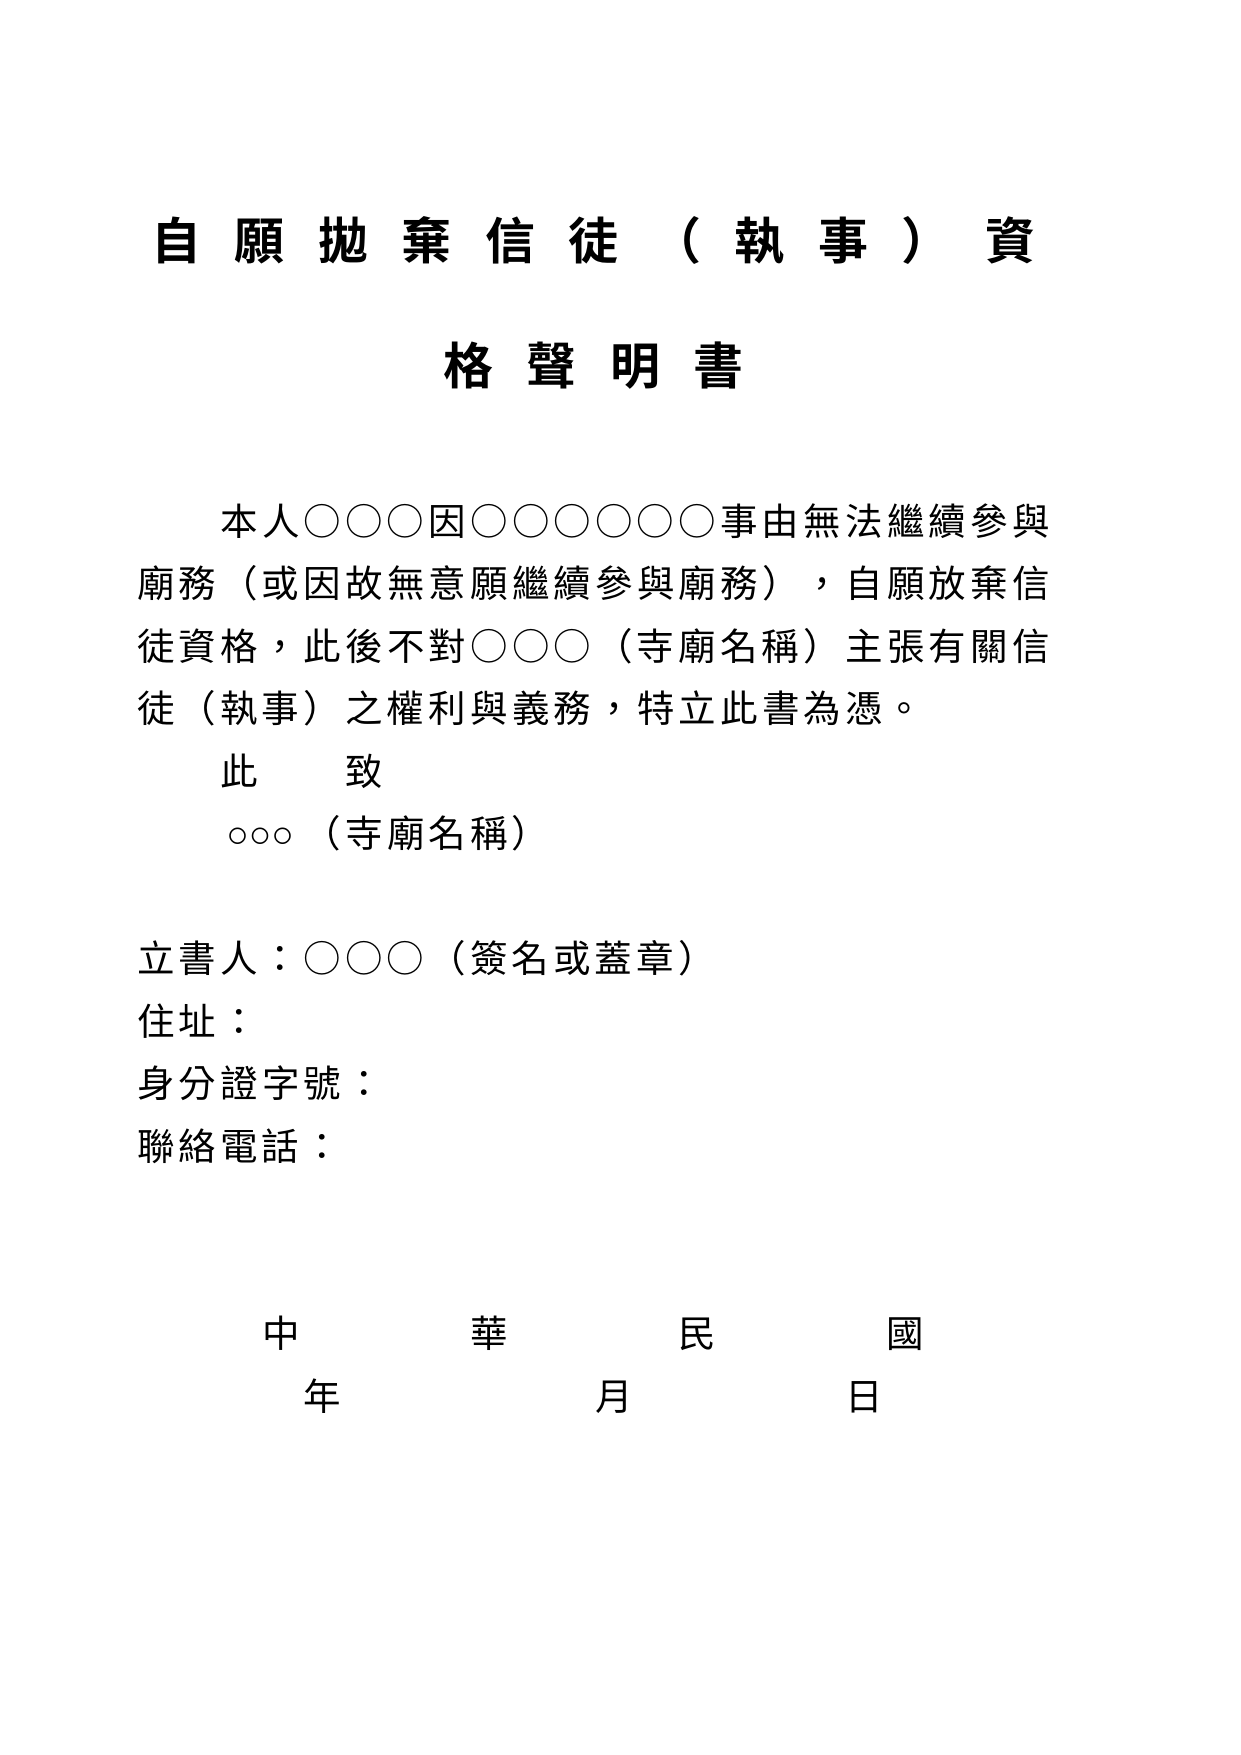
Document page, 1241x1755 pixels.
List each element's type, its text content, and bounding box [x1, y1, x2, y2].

text 住址： [135, 977, 1051, 1039]
text 本人○○○因○○○○○○事由無法繼續參與廟務（或因故無意願繼續參與廟務），自願放棄信徒資格，此後不對○○○（寺廟名稱）主張有關信徒（執事）之權利與義務，特立此書為憑。 [135, 477, 1051, 727]
text ○○○（寺廟名稱） [135, 789, 1051, 852]
text 身分證字號： [135, 1039, 1051, 1102]
text 立書人：○○○（簽名或蓋章） [135, 914, 1051, 977]
text 此 致 [135, 727, 1051, 789]
text 自願拋棄信徒（執事）資格聲明書 [135, 164, 1051, 414]
text 聯絡電話： [135, 1102, 1051, 1164]
text 中 華 民 國 年 月 日 [135, 1289, 1051, 1414]
